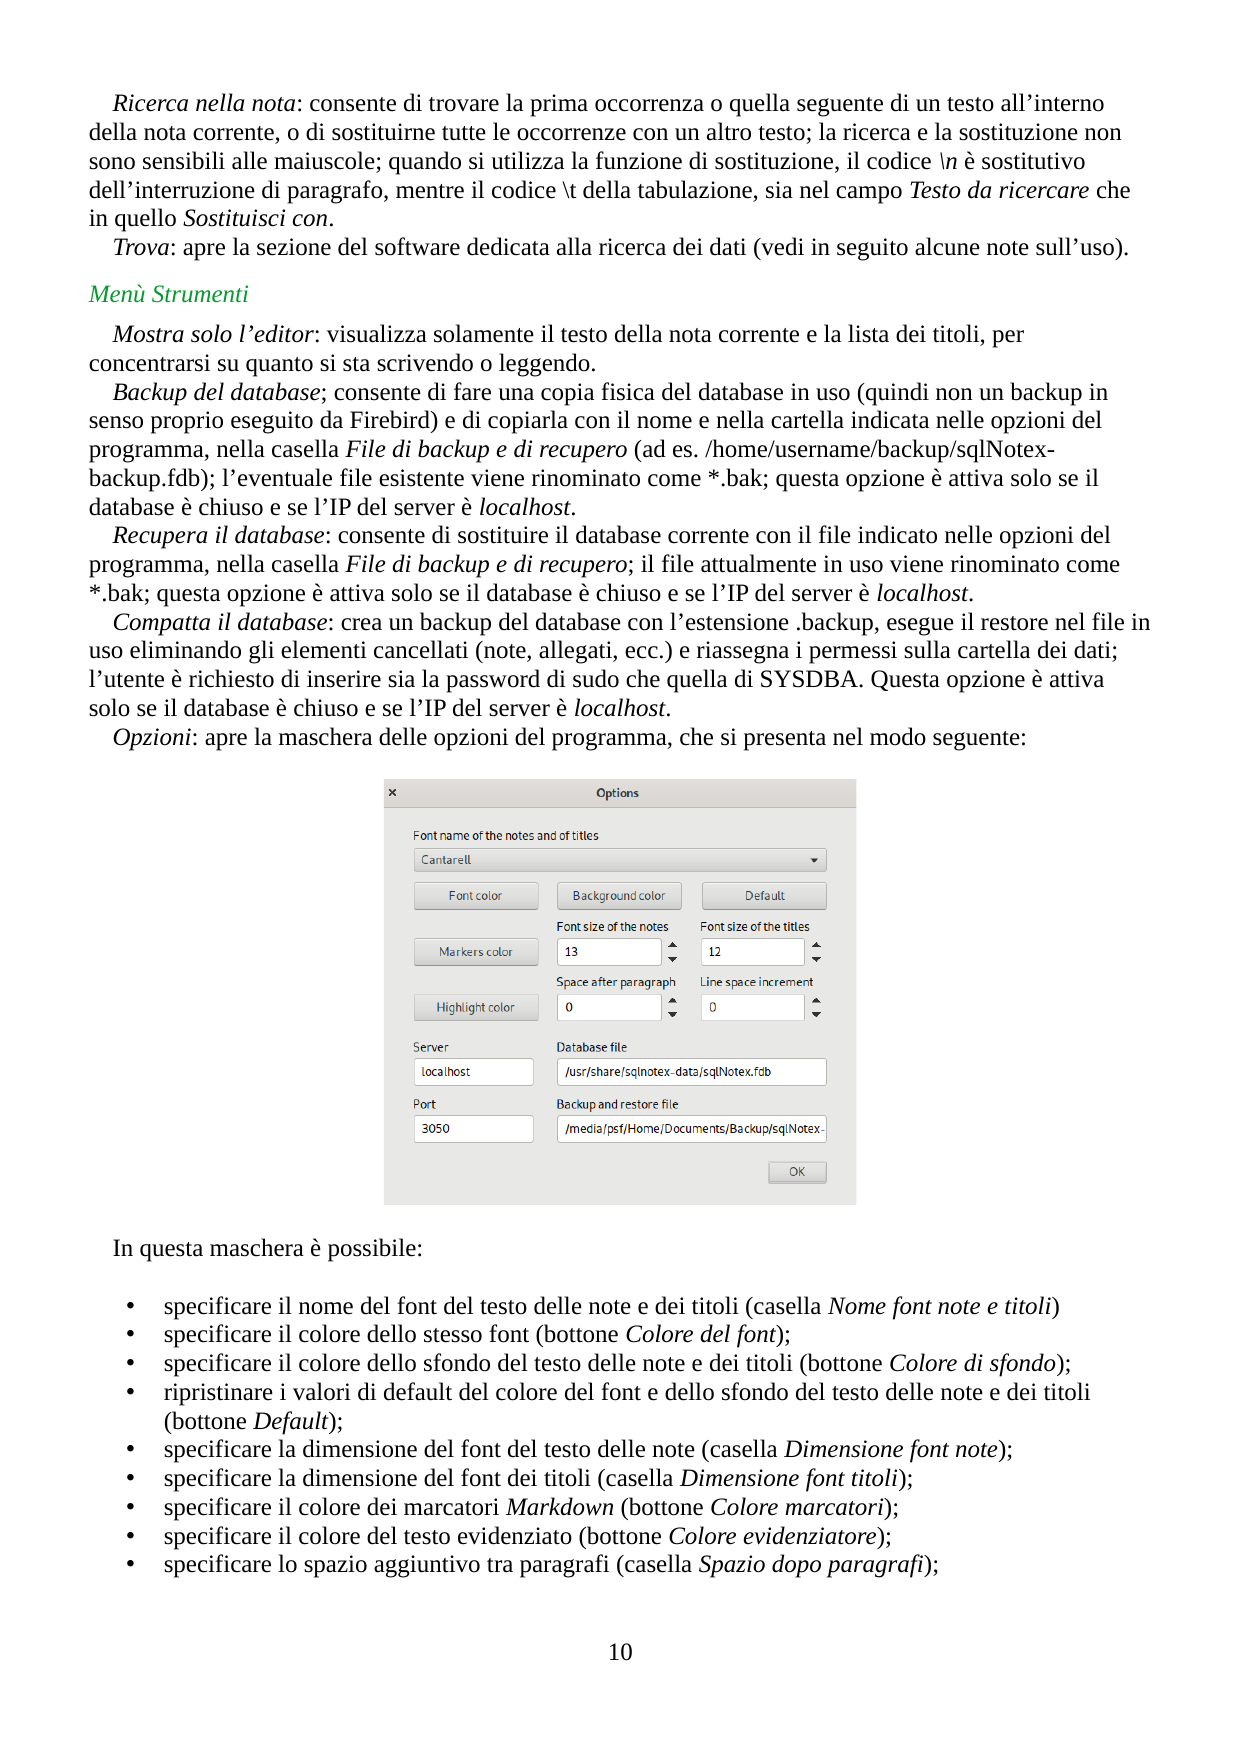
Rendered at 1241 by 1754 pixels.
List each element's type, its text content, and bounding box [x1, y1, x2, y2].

list specificare il colore dello sfondo del testo delle note e dei titoli (bottone Colore di sfondo); [126, 1348, 1152, 1377]
list specificare il colore dello stesso font (bottone Colore del font); [126, 1319, 1152, 1348]
list specificare la dimensione del font del testo delle note (casella Dimensione font note); [126, 1434, 1152, 1463]
text Recupera il database: consente di sostituire il database corrente con il file indicato nelle opzioni del programma, nella casella File di backup e di recupero; il file attualmente in uso viene rinominato come *.bak; questa opzione è attiva solo se il database è chiuso e se l’IP del server è localhost. [88, 521, 1152, 607]
text Compatta il database: crea un backup del database con l’estensione .backup, esegue il restore nel file in uso eliminando gli elementi cancellati (note, allegati, ecc.) e riassegna i permessi sulla cartella dei dati; l’utente è richiesto di inserire sia la password di sudo che quella di SYSDBA. Questa opzione è attiva solo se il database è chiuso e se l’IP del server è localhost. [88, 607, 1152, 722]
text Backup del database; consente di fare una copia fisica del database in uso (quindi non un backup in senso proprio eseguito da Firebird) e di copiarla con il nome e nella cartella indicata nelle opzioni del programma, nella casella File di backup e di recupero (ad es. /home/username/backup/sqlNotex-backup.fdb); l’eventuale file esistente viene rinominato come *.bak; questa opzione è attiva solo se il database è chiuso e se l’IP del server è localhost. [88, 377, 1152, 521]
text Trova: apre la sezione del software dedicata alla ricerca dei dati (vedi in seguito alcune note sull’uso). [88, 232, 1152, 261]
list specificare il colore dei marcatori Markdown (bottone Colore marcatori); [126, 1492, 1152, 1521]
list specificare la dimensione del font dei titoli (casella Dimensione font titoli); [126, 1463, 1152, 1492]
text Opzioni: apre la maschera delle opzioni del programma, che si presenta nel modo seguente: [88, 722, 1152, 751]
picture [383, 779, 857, 1205]
list specificare lo spazio aggiuntivo tra paragrafi (casella Spazio dopo paragrafi); [126, 1549, 1152, 1578]
subtitle Menù Strumenti [88, 279, 1152, 307]
text Mostra solo l’editor: visualizza solamente il testo della nota corrente e la lista dei titoli, per concentrarsi su quanto si sta scrivendo o leggendo. [88, 319, 1152, 377]
text Ricerca nella nota: consente di trovare la prima occorrenza o quella seguente di un testo all’interno della nota corrente, o di sostituirne tutte le occorrenze con un altro testo; la ricerca e la sostituzione non sono sensibili alle maiuscole; quando si utilizza la funzione di sostituzione, il codice \n è sostitutivo dell’interruzione di paragrafo, mentre il codice \t della tabulazione, sia nel campo Testo da ricercare che in quello Sostituisci con. [88, 88, 1152, 232]
text In questa maschera è possibile: [88, 1233, 1152, 1262]
list ripristinare i valori di default del colore del font e dello sfondo del testo delle note e dei titoli (bottone Default); [126, 1377, 1152, 1434]
list specificare il colore del testo evidenziato (bottone Colore evidenziatore); [126, 1521, 1152, 1549]
list specificare il nome del font del testo delle note e dei titoli (casella Nome font note e titoli) [126, 1291, 1152, 1319]
